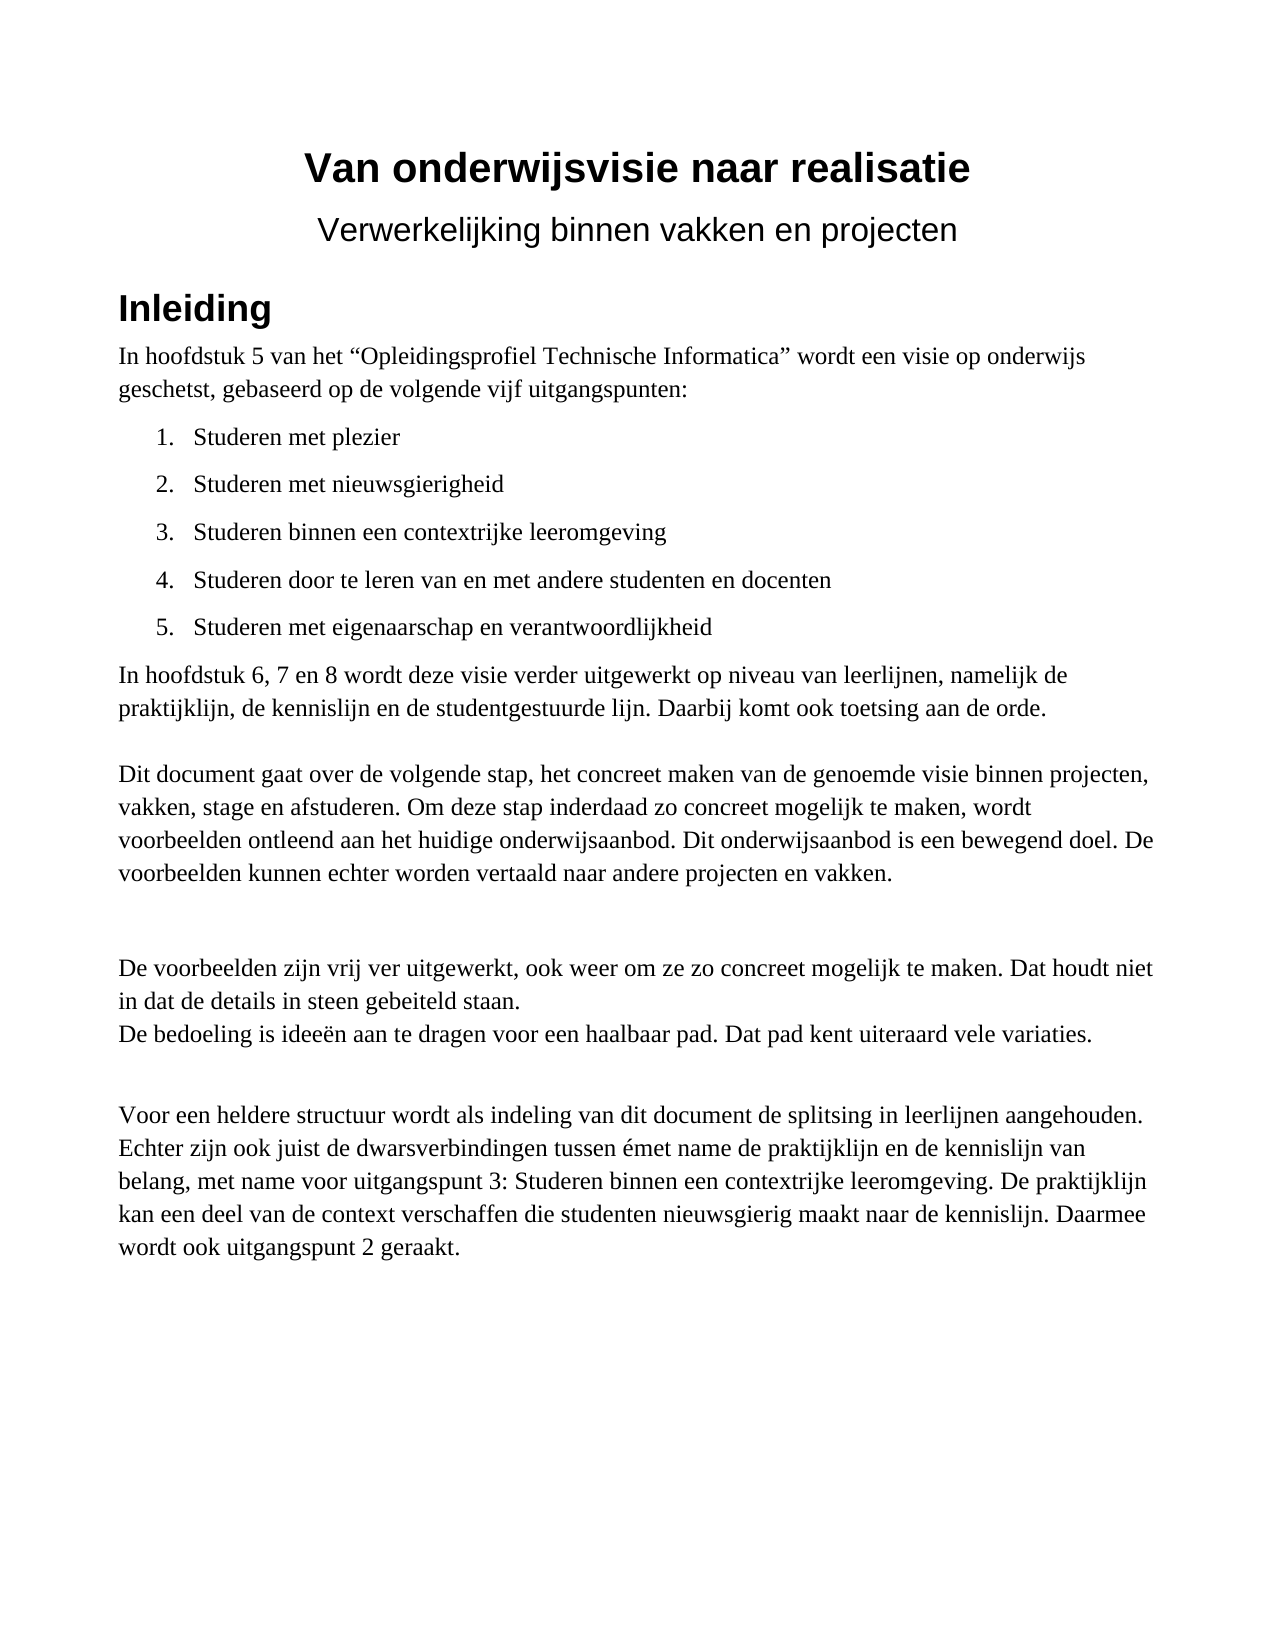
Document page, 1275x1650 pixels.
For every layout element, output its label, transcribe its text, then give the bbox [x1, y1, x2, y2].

list Studeren met eigenaarschap en verantwoordlijkheid [156, 612, 1157, 641]
text De voorbeelden zijn vrij ver uitgewerkt, ook weer om ze zo concreet mogelijk te maken. Dat houdt niet in dat de details in steen gebeiteld staan. De bedoeling is ideeën aan te dragen voor een haalbaar pad. Dat pad kent uiteraard vele variaties. [118, 953, 1157, 1081]
subtitle Inleiding [118, 286, 1157, 329]
subtitle Verwerkelijking binnen vakken en projecten [118, 210, 1157, 248]
text In hoofdstuk 5 van het “Opleidingsprofiel Technische Informatica” wordt een visie op onderwijs geschetst, gebaseerd op de volgende vijf uitgangspunten: [118, 341, 1157, 403]
text In hoofdstuk 6, 7 en 8 wordt deze visie verder uitgewerkt op niveau van leerlijnen, namelijk de praktijklijn, de kennislijn en de studentgestuurde lijn. Daarbij komt ook toetsing aan de orde. Dit document gaat over de volgende stap, het concreet maken van de genoemde visie binnen projecten, vakken, stage en afstuderen. Om deze stap inderdaad zo concreet mogelijk te maken, wordt voorbeelden ontleend aan het huidige onderwijsaanbod. Dit onderwijsaanbod is een bewegend doel. De voorbeelden kunnen echter worden vertaald naar andere projecten en vakken. [118, 660, 1157, 887]
list Studeren met nieuwsgierigheid [156, 469, 1157, 498]
list Studeren met plezier [156, 422, 1157, 451]
title Van onderwijsvisie naar realisatie [118, 143, 1157, 191]
list Studeren door te leren van en met andere studenten en docenten [156, 565, 1157, 593]
list Studeren binnen een contextrijke leeromgeving [156, 517, 1157, 546]
text Voor een heldere structuur wordt als indeling van dit document de splitsing in leerlijnen aangehouden. Echter zijn ook juist de dwarsverbindingen tussen émet name de praktijklijn en de kennislijn van belang, met name voor uitgangspunt 3: Studeren binnen een contextrijke leeromgeving. De praktijklijn kan een deel van de context verschaffen die studenten nieuwsgierig maakt naar de kennislijn. Daarmee wordt ook uitgangspunt 2 geraakt. [118, 1100, 1157, 1261]
